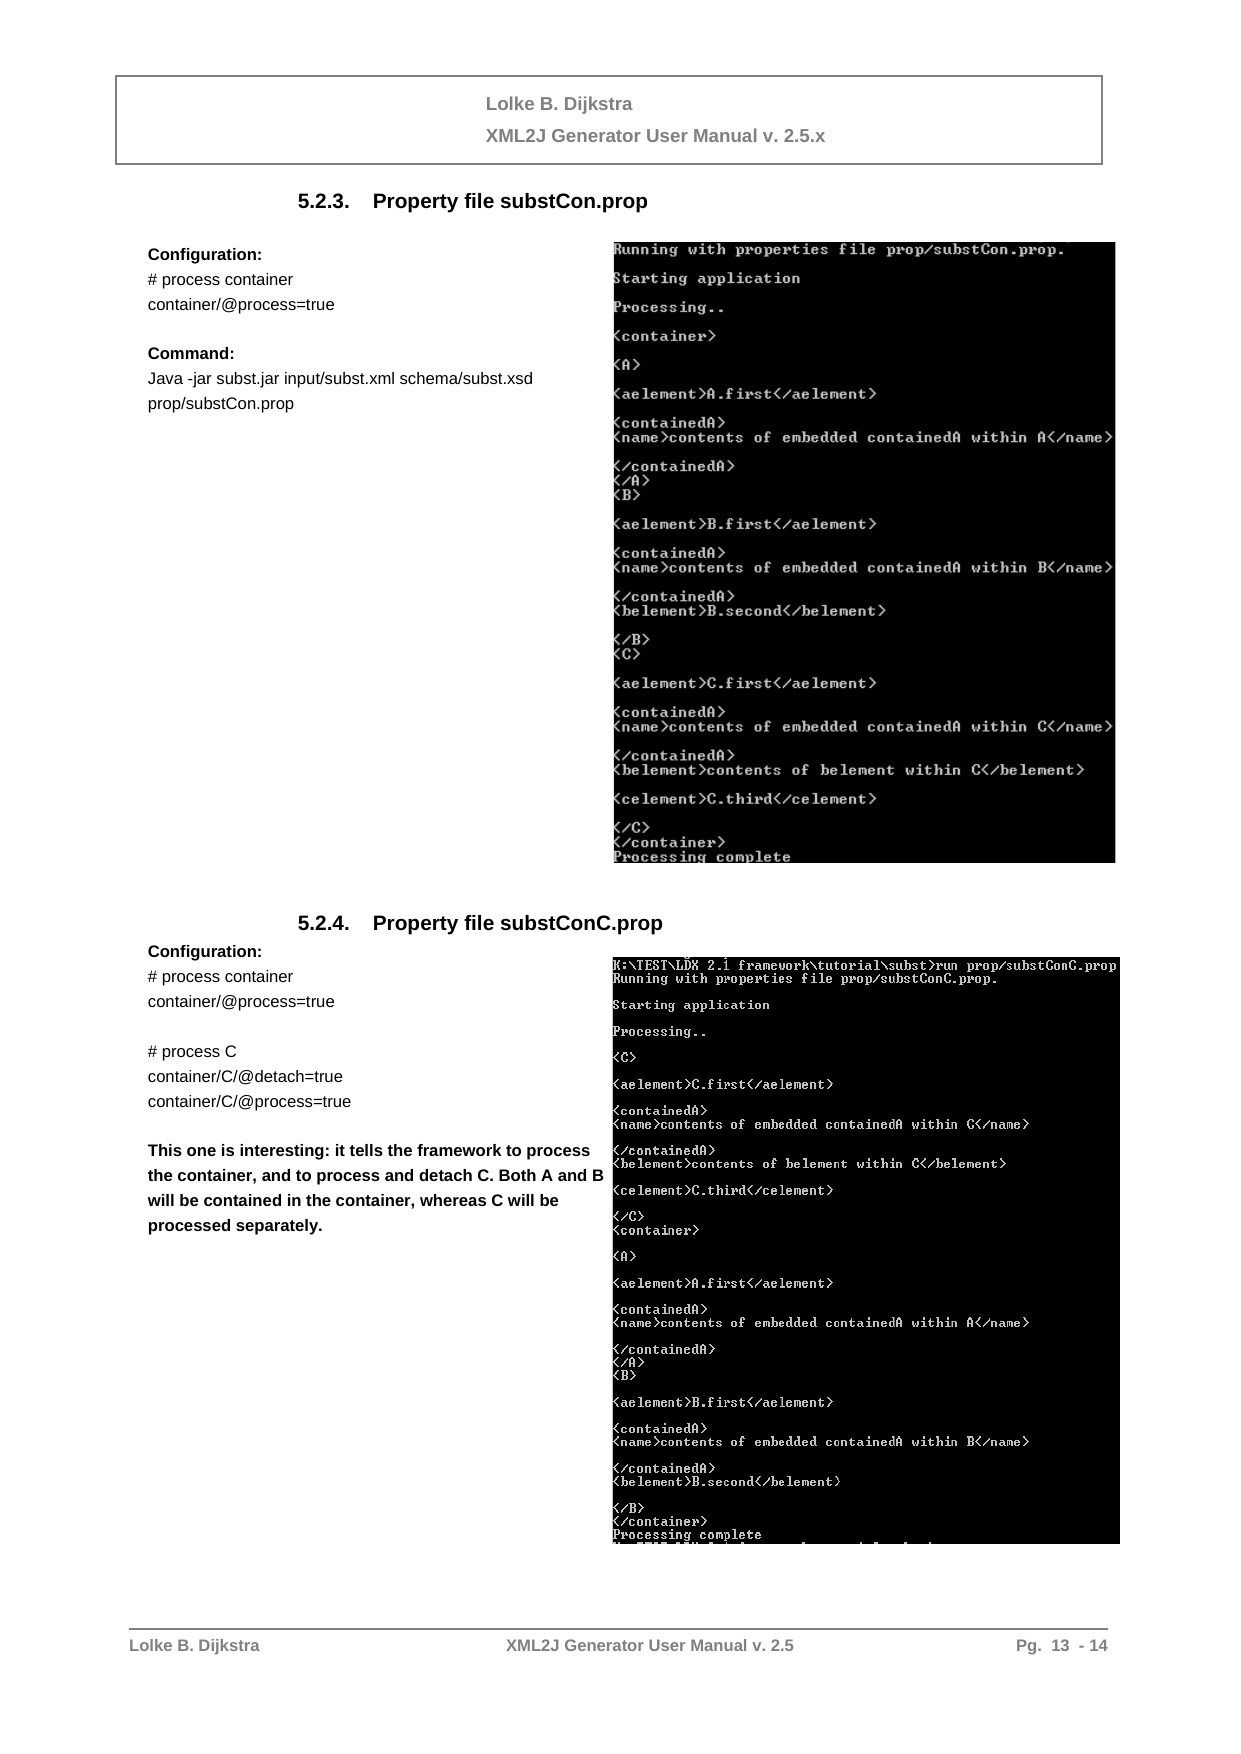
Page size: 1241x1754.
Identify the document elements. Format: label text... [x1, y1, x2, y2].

text # process C [148, 1042, 612, 1061]
text Configuration: [148, 244, 613, 264]
text Command: [148, 344, 613, 363]
subtitle Property file substConC.prop [298, 911, 1090, 935]
text container/@process=true [148, 992, 612, 1011]
text container/@process=true [148, 294, 613, 313]
subtitle Property file substCon.prop [298, 188, 1090, 212]
picture [613, 242, 1116, 863]
text # process container [148, 967, 612, 986]
text This one is interesting: it tells the framework to process the container, and to process and detach C. Both A and B will be contained in the container, whereas C will be processed separately. [148, 1141, 612, 1235]
text Java -jar subst.jar input/subst.xml schema/subst.xsd prop/substCon.prop [148, 369, 613, 413]
picture [612, 957, 1120, 1544]
text # process container [148, 269, 613, 289]
text container/C/@process=true [148, 1091, 612, 1111]
text container/C/@detach=true [148, 1066, 612, 1086]
text Configuration: [148, 942, 1090, 961]
